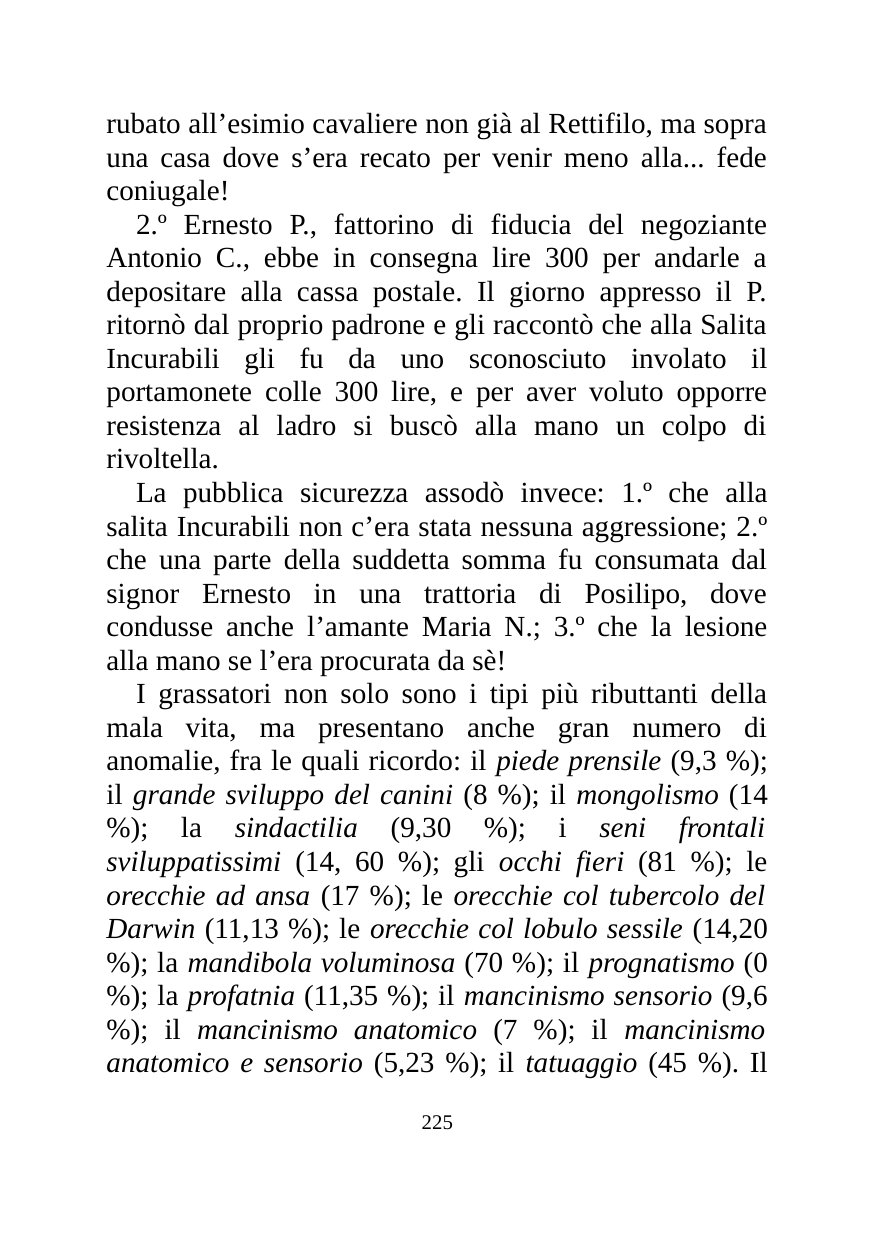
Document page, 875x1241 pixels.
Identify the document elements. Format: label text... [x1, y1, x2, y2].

text I grassatori non solo sono i tipi più ributtanti della mala vita, ma presentano anche gran numero di anomalie, fra le quali ricordo: il piede prensile (9,3 %); il grande sviluppo del canini (8 %); il mongolismo (14 %); la sindactilia (9,30 %); i seni frontali sviluppatissimi (14, 60 %); gli occhi fieri (81 %); le orecchie ad ansa (17 %); le orecchie col tubercolo del Darwin (11,13 %); le orecchie col lobulo sessile (14,20 %); la mandibola voluminosa (70 %); il prognatismo (0 %); la profatnia (11,35 %); il mancinismo sensorio (9,6 %); il mancinismo anatomico (7 %); il mancinismo anatomico e sensorio (5,23 %); il tatuaggio (45 %). Il [106, 676, 768, 1079]
text 2.º Ernesto P., fattorino di fiducia del negoziante Antonio C., ebbe in consegna lire 300 per andarle a depositare alla cassa postale. Il giorno appresso il P. ritornò dal proprio padrone e gli raccontò che alla Salita Incurabili gli fu da uno sconosciuto involato il portamonete colle 300 lire, e per aver voluto opporre resistenza al ladro si buscò alla mano un colpo di rivoltella. [106, 207, 768, 475]
text rubato all’esimio cavaliere non già al Rettifilo, ma sopra una casa dove s’era recato per venir meno alla... fede coniugale! [106, 106, 768, 207]
text La pubblica sicurezza assodò invece: 1.º che alla salita Incurabili non c’era stata nessuna aggressione; 2.º che una parte della suddetta somma fu consumata dal signor Ernesto in una trattoria di Posilipo, dove condusse anche l’amante Maria N.; 3.º che la lesione alla mano se l’era procurata da sè! [106, 475, 768, 676]
